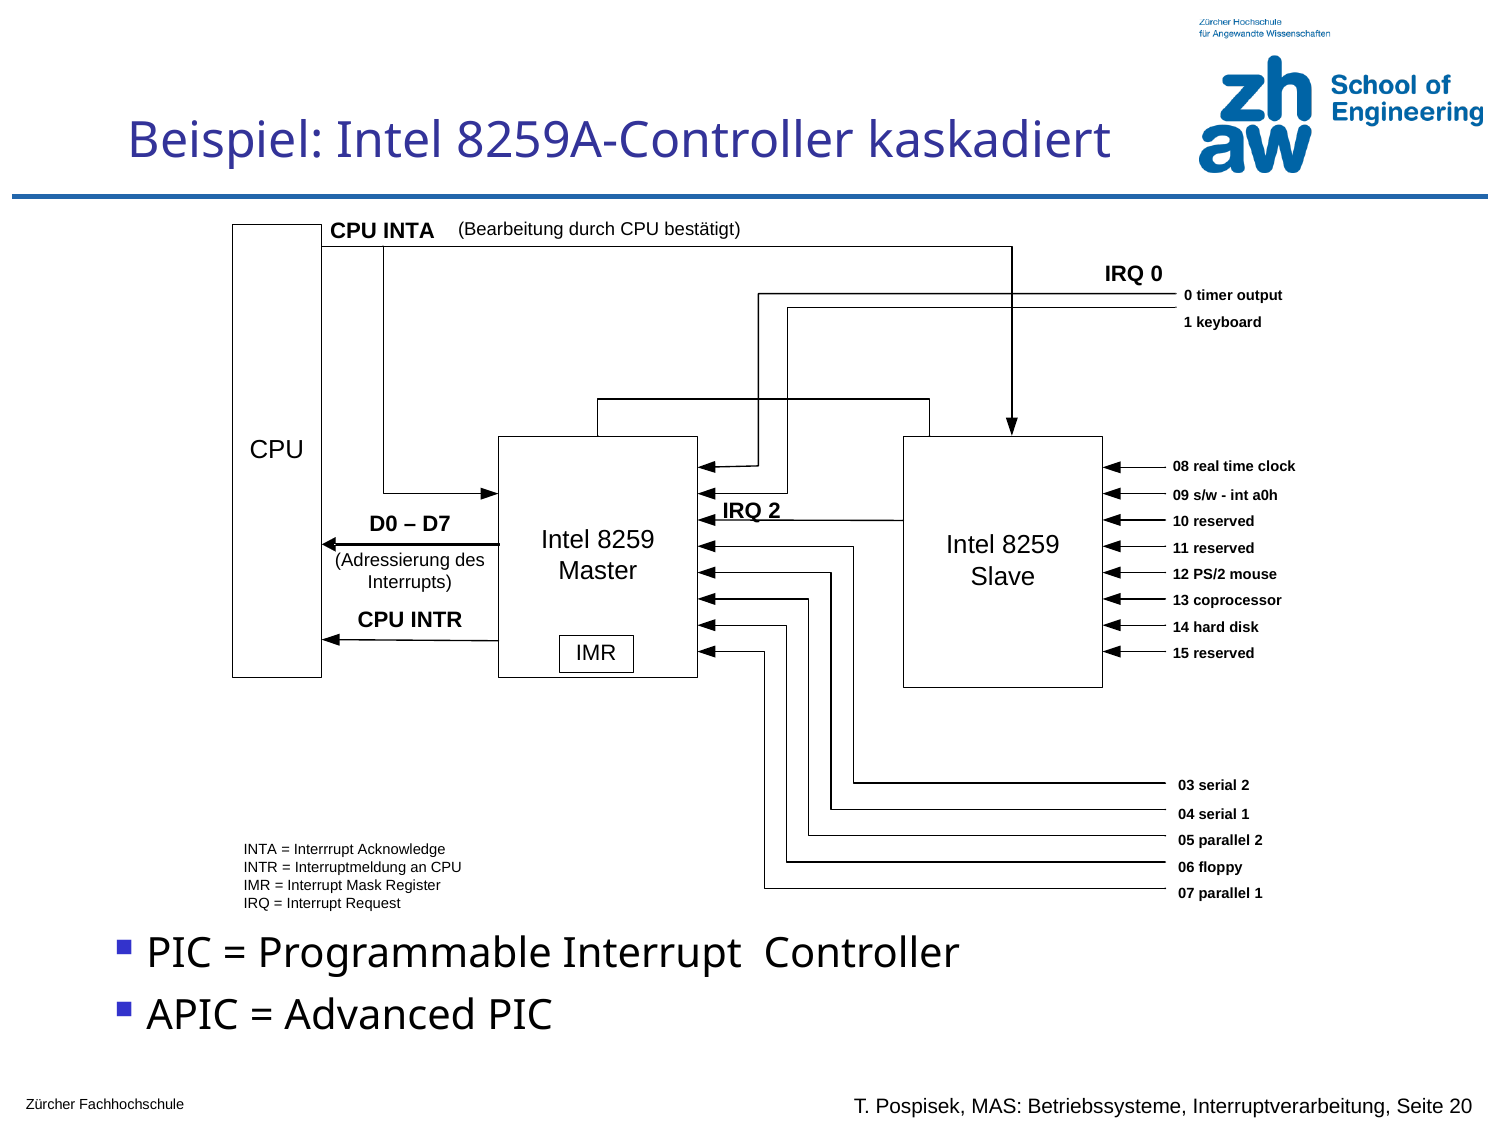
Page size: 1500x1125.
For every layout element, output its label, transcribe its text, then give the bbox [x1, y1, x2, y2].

text_box PIC = Programmable Interrupt Controller APIC = Advanced PIC [100, 918, 1257, 1046]
picture [1199, 19, 1483, 173]
title Beispiel: Intel 8259A-Controller kaskadiert [112, 50, 1391, 175]
picture [216, 207, 1321, 916]
